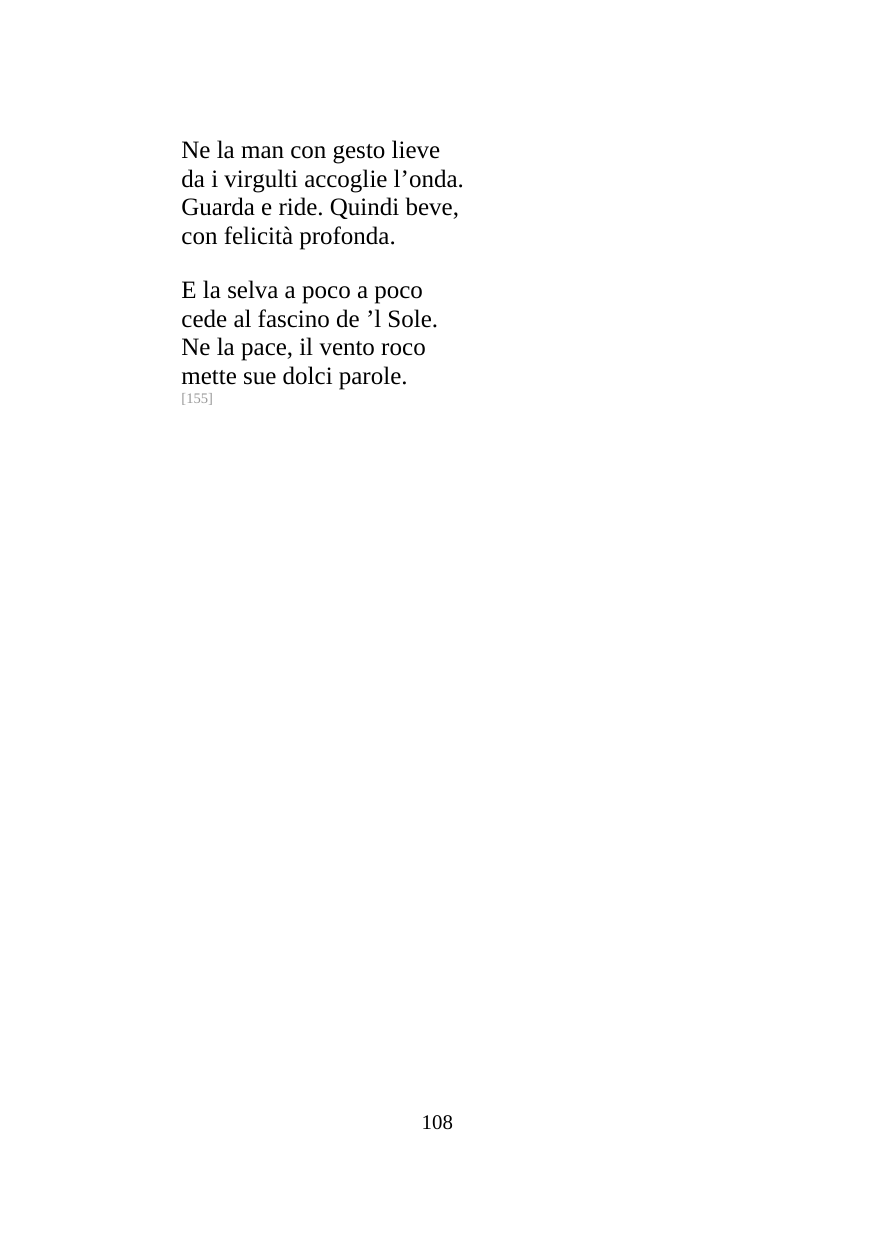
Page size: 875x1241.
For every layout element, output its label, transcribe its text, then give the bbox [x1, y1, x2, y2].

text Ne la man con gesto lieve da i virgulti accoglie l’onda. Guarda e ride. Quindi beve, con felicità profonda. [181, 135, 569, 250]
text E la selva a poco a poco cede al fascino de ’l Sole. Ne la pace, il vento roco mette sue dolci parole. [155] [181, 275, 569, 407]
